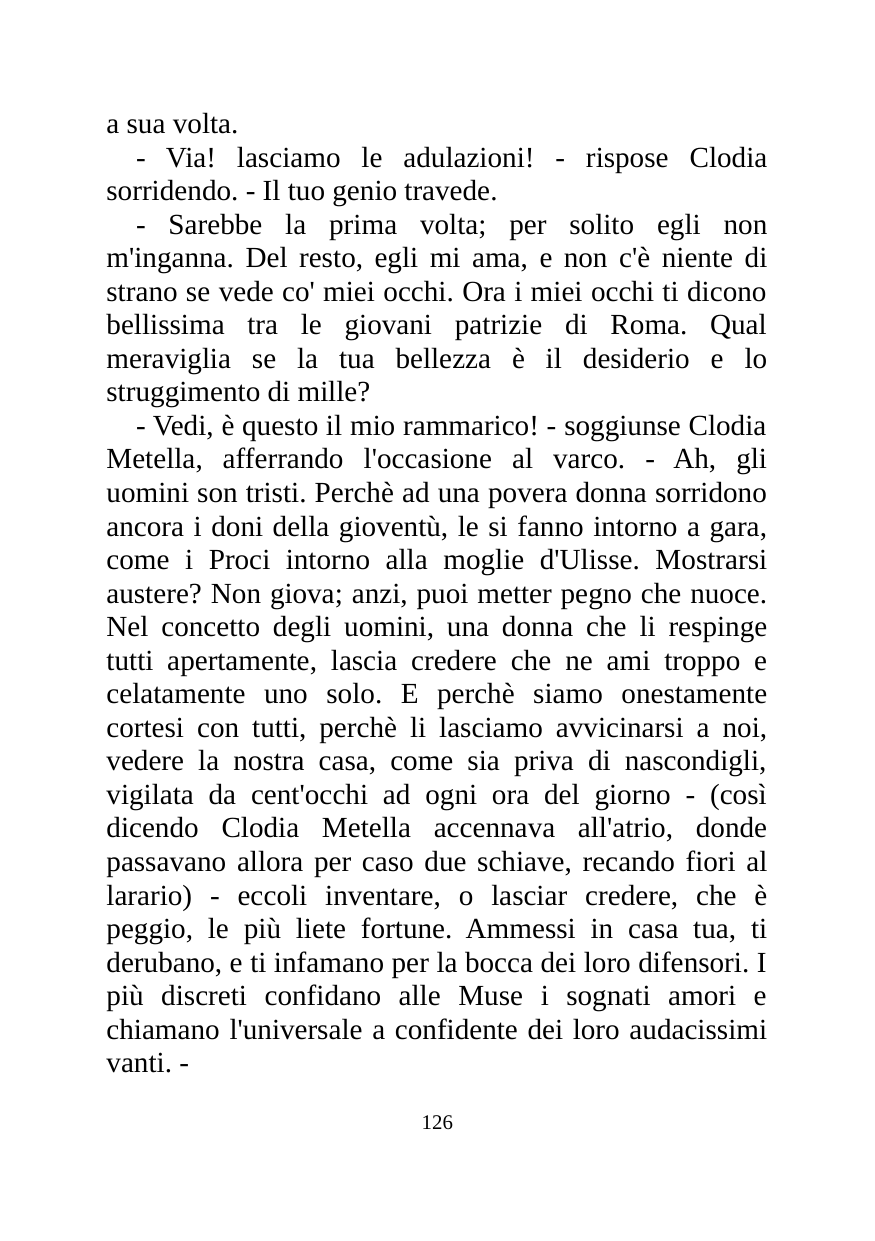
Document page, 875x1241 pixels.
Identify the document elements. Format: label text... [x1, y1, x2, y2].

text - Vedi, è questo il mio rammarico! - soggiunse Clodia Metella, afferrando l'occasione al varco. - Ah, gli uomini son tristi. Perchè ad una povera donna sorridono ancora i doni della gioventù, le si fanno intorno a gara, come i Proci intorno alla moglie d'Ulisse. Mostrarsi austere? Non giova; anzi, puoi metter pegno che nuoce. Nel concetto degli uomini, una donna che li respinge tutti apertamente, lascia credere che ne ami troppo e celatamente uno solo. E perchè siamo onestamente cortesi con tutti, perchè li lasciamo avvicinarsi a noi, vedere la nostra casa, come sia priva di nascondigli, vigilata da cent'occhi ad ogni ora del giorno - (così dicendo Clodia Metella accennava all'atrio, donde passavano allora per caso due schiave, recando fiori al larario) - eccoli inventare, o lasciar credere, che è peggio, le più liete fortune. Ammessi in casa tua, ti derubano, e ti infamano per la bocca dei loro difensori. I più discreti confidano alle Muse i sognati amori e chiamano l'universale a confidente dei loro audacissimi vanti. - [106, 408, 768, 1079]
text a sua volta. [106, 106, 768, 140]
text - Sarebbe la prima volta; per solito egli non m'inganna. Del resto, egli mi ama, e non c'è niente di strano se vede co' miei occhi. Ora i miei occhi ti dicono bellissima tra le giovani patrizie di Roma. Qual meraviglia se la tua bellezza è il desiderio e lo struggimento di mille? [106, 207, 768, 408]
text - Via! lasciamo le adulazioni! - rispose Clodia sorridendo. - Il tuo genio travede. [106, 140, 768, 207]
